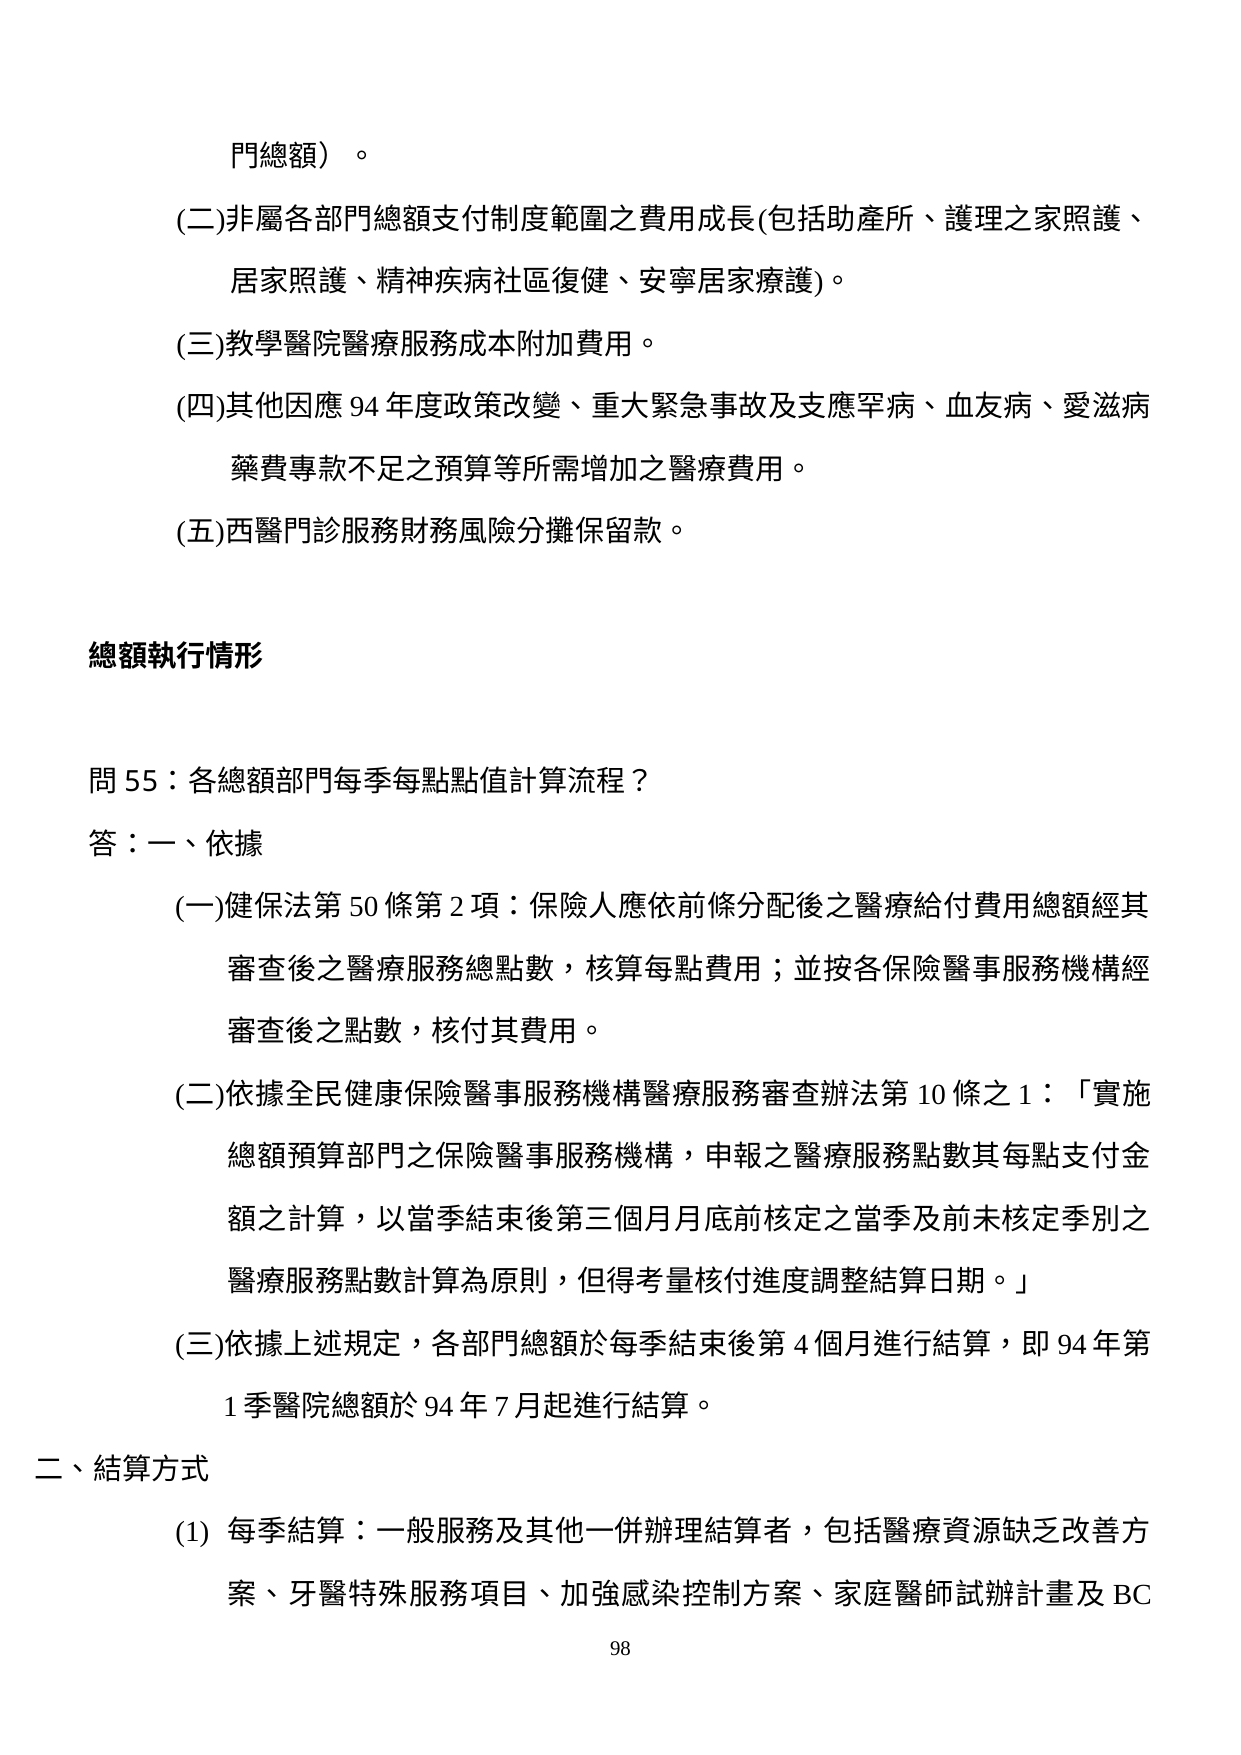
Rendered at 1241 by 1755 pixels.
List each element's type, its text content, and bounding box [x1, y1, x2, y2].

text (四)其他因應94年度政策改變、重大緊急事故及支應罕病、血友病、愛滋病藥費專款不足之預算等所需增加之醫療費用。 [176, 362, 1152, 487]
text (五)西醫門診服務財務風險分攤保留款。 [176, 487, 1152, 550]
text (三)教學醫院醫療服務成本附加費用。 [176, 300, 1152, 362]
text (二)非屬各部門總額支付制度範圍之費用成長(包括助產所、護理之家照護、居家照護、精神疾病社區復健、安寧居家療護)。 [176, 175, 1152, 300]
text 二、結算方式 [34, 1425, 1152, 1487]
text 問55：各總額部門每季每點點值計算流程？ [89, 737, 1152, 800]
text 答：一、依據 [89, 800, 1152, 862]
text (一)健保法第50條第2項：保險人應依前條分配後之醫療給付費用總額經其審查後之醫療服務總點數，核算每點費用；並按各保險醫事服務機構經審查後之點數，核付其費用。 [175, 862, 1152, 1050]
text (二)依據全民健康保險醫事服務機構醫療服務審查辦法第10條之1：「實施總額預算部門之保險醫事服務機構，申報之醫療服務點數其每點支付金額之計算，以當季結束後第三個月月底前核定之當季及前未核定季別之醫療服務點數計算為原則，但得考量核付進度調整結算日期。」 [175, 1050, 1152, 1300]
text 門總額）。 [176, 112, 1152, 175]
text 總額執行情形 [89, 612, 1152, 675]
text (三)依據上述規定，各部門總額於每季結束後第4個月進行結算，即94年第1季醫院總額於94年7月起進行結算。 [175, 1300, 1152, 1425]
list 每季結算：一般服務及其他一併辦理結算者，包括醫療資源缺乏改善方案、牙醫特殊服務項目、加強感染控制方案、家庭醫師試辦計畫及BC [175, 1487, 1152, 1612]
